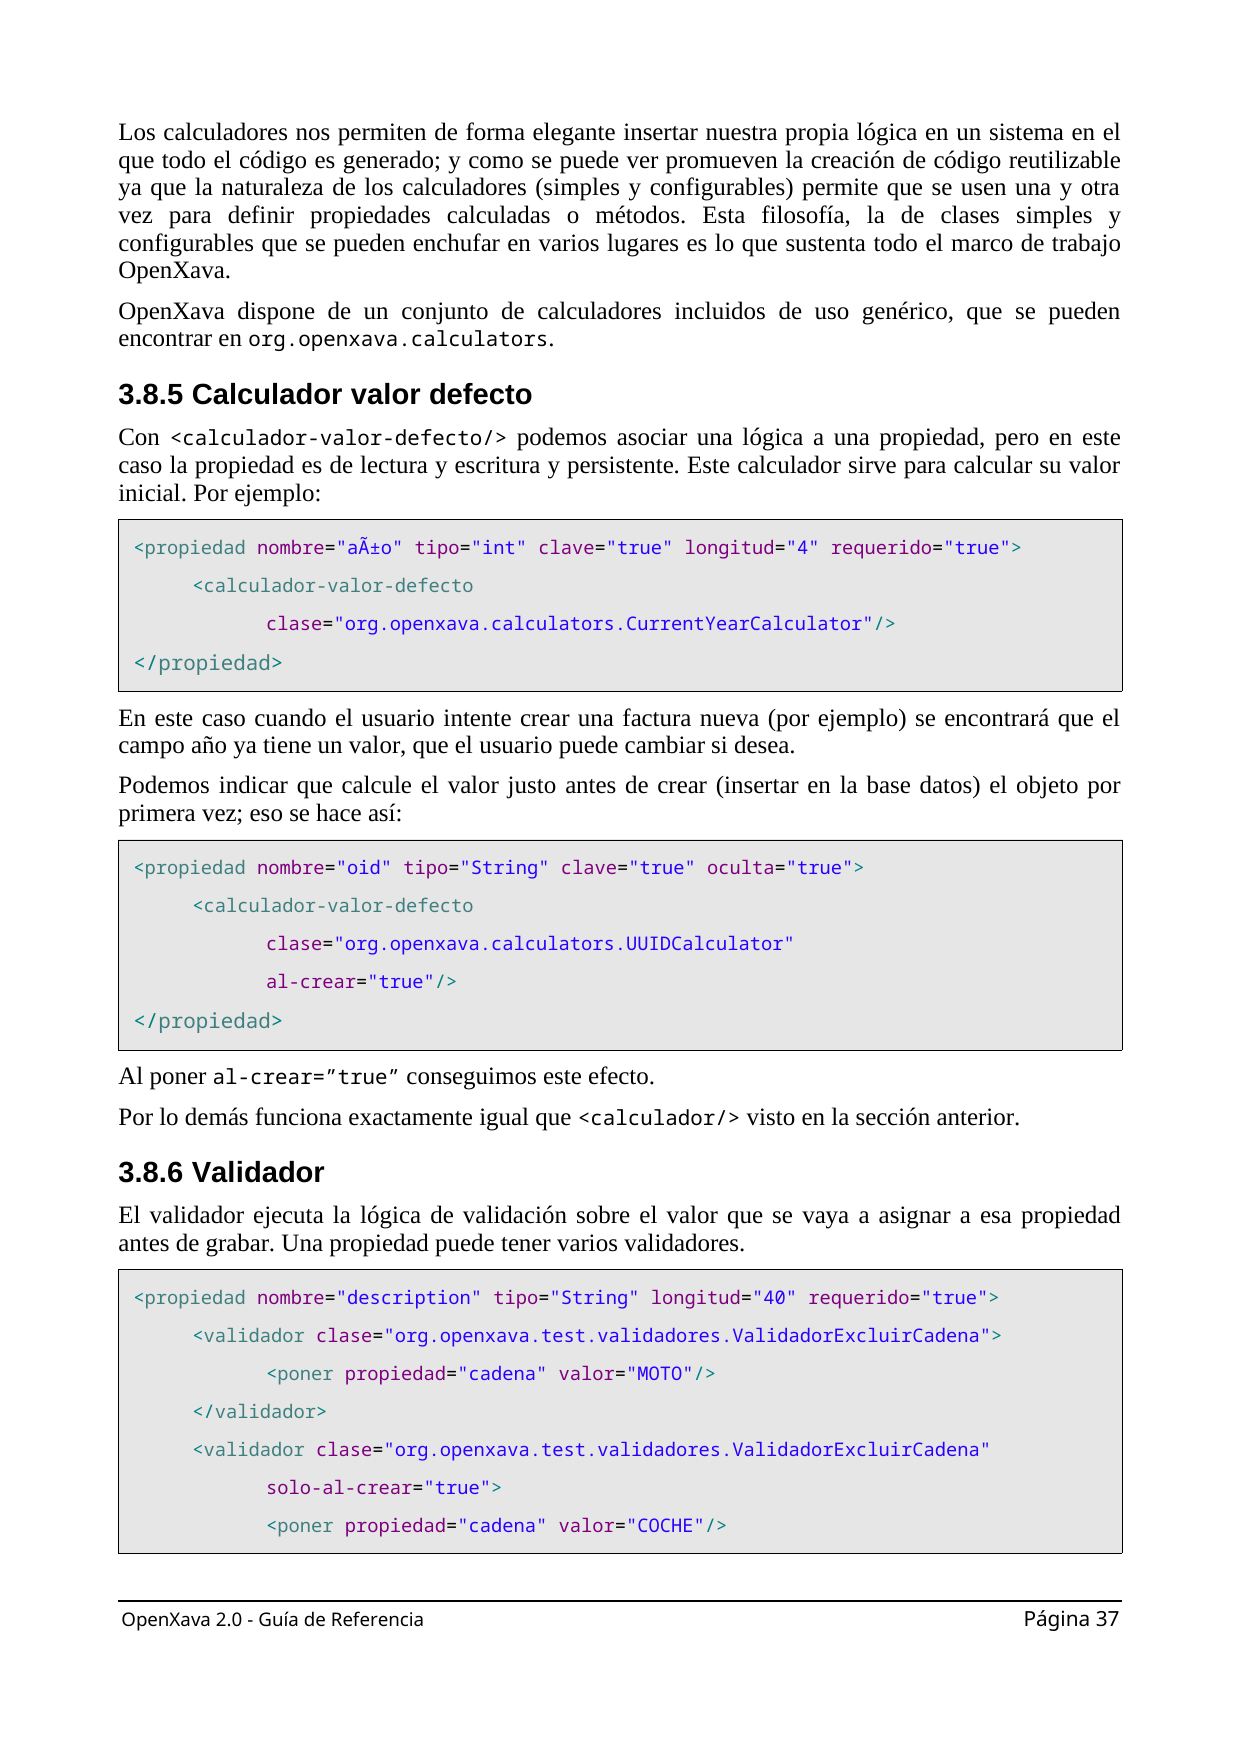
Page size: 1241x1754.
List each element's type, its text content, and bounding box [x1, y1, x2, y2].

subtitle Calculador valor defecto [118, 378, 1122, 411]
text El validador ejecuta la lógica de validación sobre el valor que se vaya a asignar a esa propiedad antes de grabar. Una propiedad puede tener varios validadores. [118, 1201, 1122, 1257]
text <calculador-valor-defecto [119, 878, 1122, 916]
text al-crear="true"/> [119, 954, 1122, 992]
text Con <calculador-valor-defecto/> podemos asociar una lógica a una propiedad, pero en este caso la propiedad es de lectura y escritura y persistente. Este calculador sirve para calcular su valor inicial. Por ejemplo: [118, 423, 1122, 507]
text clase="org.openxava.calculators.UUIDCalculator" [119, 916, 1122, 954]
text <poner propiedad="cadena" valor="COCHE"/> [119, 1497, 1122, 1553]
text solo-al-crear="true"> [119, 1459, 1122, 1497]
text <propiedad nombre="aÃ±o" tipo="int" clave="true" longitud="4" requerido="true"> [119, 520, 1122, 557]
text <validador clase="org.openxava.test.validadores.ValidadorExcluirCadena"> [119, 1307, 1122, 1345]
text En este caso cuando el usuario intente crear una factura nueva (por ejemplo) se encontrará que el campo año ya tiene un valor, que el usuario puede cambiar si desea. [118, 704, 1122, 759]
text clase="org.openxava.calculators.CurrentYearCalculator"/> [119, 595, 1122, 633]
text <propiedad nombre="description" tipo="String" longitud="40" requerido="true"> [119, 1270, 1122, 1307]
text Al poner al-crear=”true” conseguimos este efecto. [118, 1062, 1122, 1090]
text OpenXava dispone de un conjunto de calculadores incluidos de uso genérico, que se pueden encontrar en org.openxava.calculators. [118, 297, 1122, 353]
text </propiedad> [119, 633, 1122, 691]
text Los calculadores nos permiten de forma elegante insertar nuestra propia lógica en un sistema en el que todo el código es generado; y como se puede ver promueven la creación de código reutilizable ya que la naturaleza de los calculadores (simples y configurables) permite que se usen una y otra vez para definir propiedades calculadas o métodos. Esta filosofía, la de clases simples y configurables que se pueden enchufar en varios lugares es lo que sustenta todo el marco de trabajo OpenXava. [118, 118, 1122, 284]
text <poner propiedad="cadena" valor="MOTO"/> [119, 1345, 1122, 1383]
text Por lo demás funciona exactamente igual que <calculador/> visto en la sección anterior. [118, 1103, 1122, 1131]
text <propiedad nombre="oid" tipo="String" clave="true" oculta="true"> [119, 841, 1122, 878]
subtitle Validador [118, 1156, 1122, 1189]
text Podemos indicar que calcule el valor justo antes de crear (insertar en la base datos) el objeto por primera vez; eso se hace así: [118, 772, 1122, 827]
text </validador> [119, 1383, 1122, 1421]
text <validador clase="org.openxava.test.validadores.ValidadorExcluirCadena" [119, 1421, 1122, 1459]
text </propiedad> [119, 992, 1122, 1050]
text <calculador-valor-defecto [119, 557, 1122, 595]
